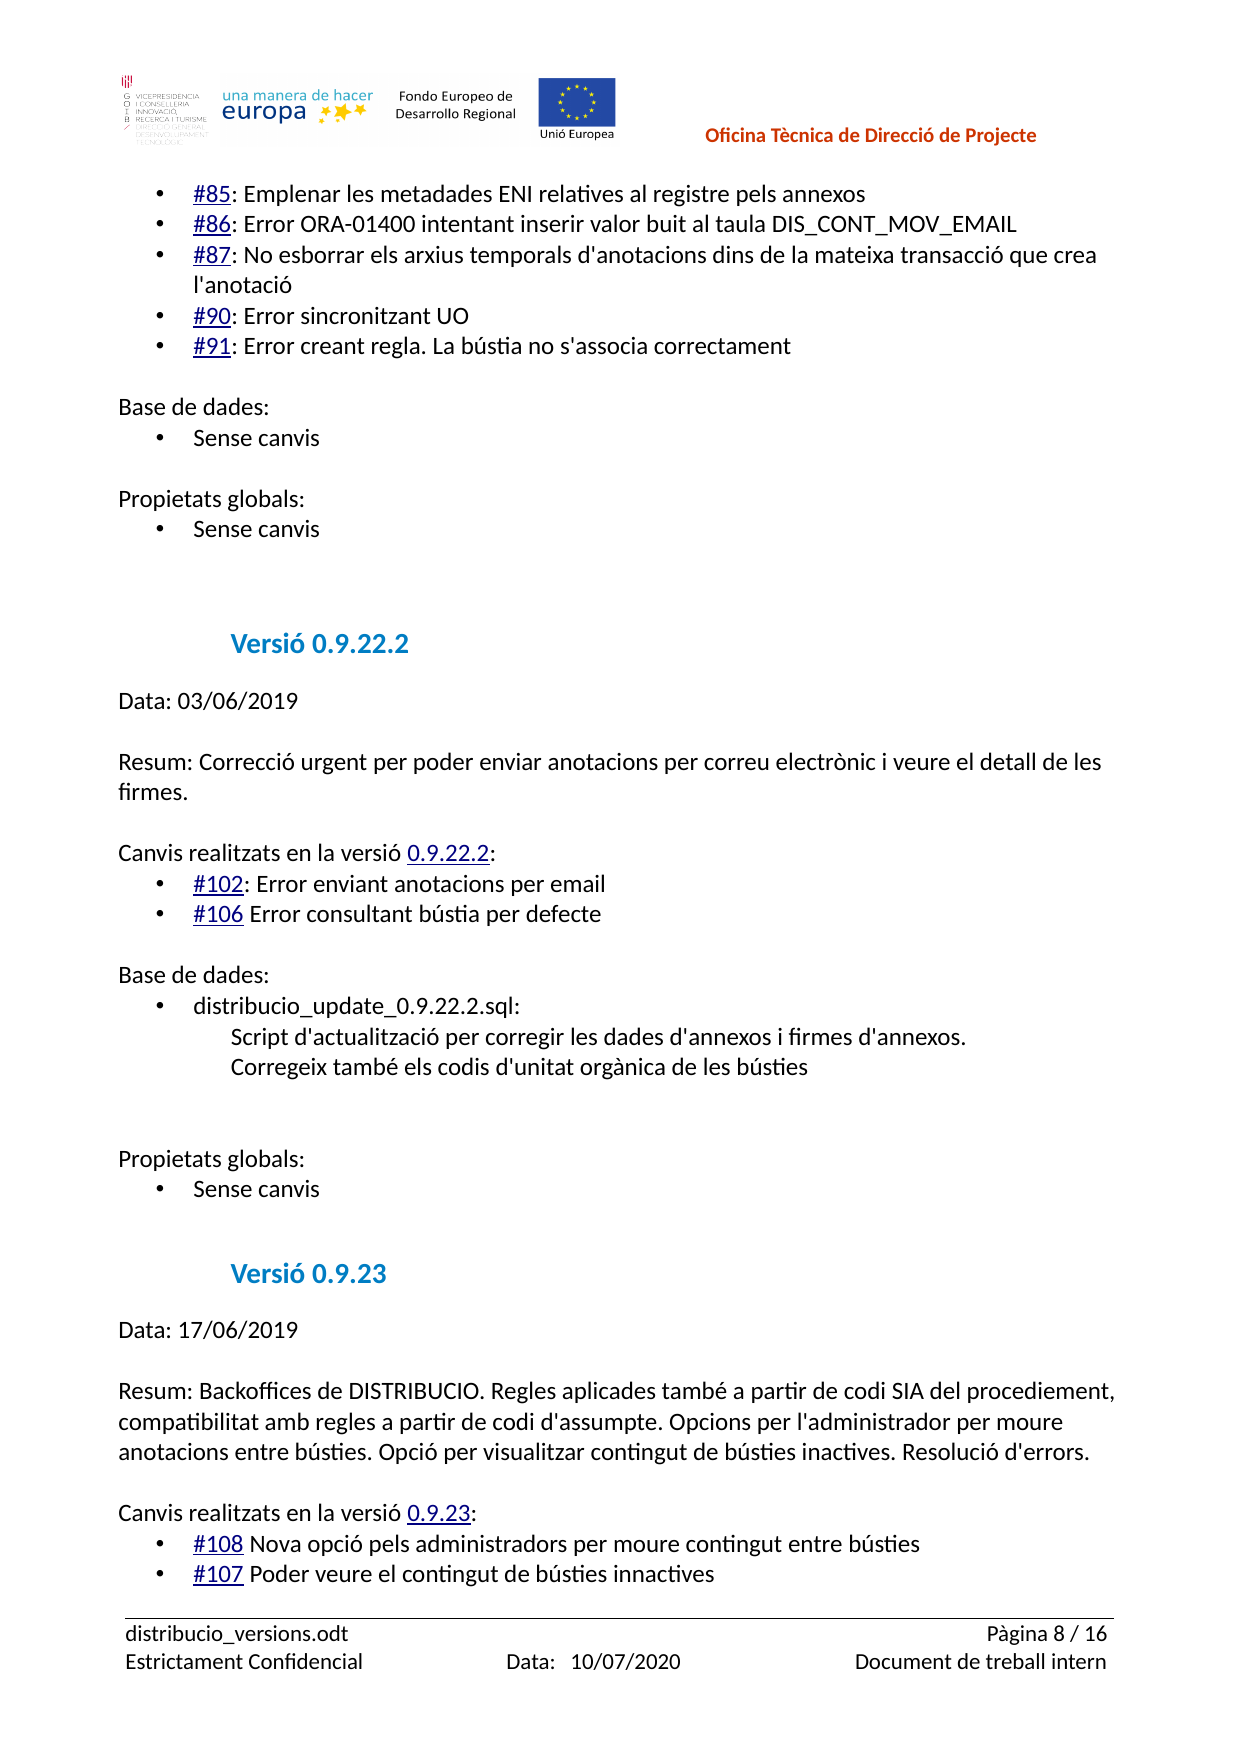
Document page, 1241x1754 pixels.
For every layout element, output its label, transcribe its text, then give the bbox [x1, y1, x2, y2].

list #85: Emplenar les metadades ENI relatives al registre pels annexos [156, 178, 1122, 208]
list Script d'actualització per corregir les dades d'annexos i firmes d'annexos. [193, 1021, 1122, 1051]
list #108 Nova opció pels administradors per moure contingut entre bústies [156, 1528, 1122, 1558]
text Canvis realitzats en la versió 0.9.23: [118, 1497, 1122, 1528]
subtitle Versió 0.9.22.2 [153, 626, 1122, 661]
text Resum: Correcció urgent per poder enviar anotacions per correu electrònic i veure el detall de les firmes. [118, 746, 1122, 807]
list distribucio_update_0.9.22.2.sql: [156, 990, 1122, 1021]
list #91: Error creant regla. La bústia no s'associa correctament [156, 330, 1122, 361]
text Data: 03/06/2019 [118, 685, 1122, 715]
list #102: Error enviant anotacions per email [156, 868, 1122, 898]
text Base de dades: [118, 959, 1122, 990]
picture [219, 73, 621, 147]
list #90: Error sincronitzant UO [156, 300, 1122, 330]
text Canvis realitzats en la versió 0.9.22.2: [118, 837, 1122, 868]
list Corregeix també els codis d'unitat orgànica de les bústies [193, 1051, 1122, 1082]
list #107 Poder veure el contingut de bústies innactives [156, 1558, 1122, 1589]
list Sense canvis [156, 1173, 1122, 1204]
list Sense canvis [156, 422, 1122, 452]
list #106 Error consultant bústia per defecte [156, 898, 1122, 929]
list Sense canvis [156, 513, 1122, 544]
text Propietats globals: [118, 483, 1122, 513]
list #87: No esborrar els arxius temporals d'anotacions dins de la mateixa transacció que crea l'anotació [156, 239, 1122, 300]
text Base de dades: [118, 391, 1122, 422]
picture [118, 73, 213, 147]
text Propietats globals: [118, 1143, 1122, 1173]
text Data: 17/06/2019 [118, 1314, 1122, 1345]
list #86: Error ORA-01400 intentant inserir valor buit al taula DIS_CONT_MOV_EMAIL [156, 208, 1122, 239]
subtitle Versió 0.9.23 [153, 1255, 1122, 1291]
text Resum: Backoffices de DISTRIBUCIO. Regles aplicades també a partir de codi SIA del procediement, compatibilitat amb regles a partir de codi d'assumpte. Opcions per l'administrador per moure anotacions entre bústies. Opció per visualitzar contingut de bústies inactives. Resolució d'errors. [118, 1375, 1122, 1467]
